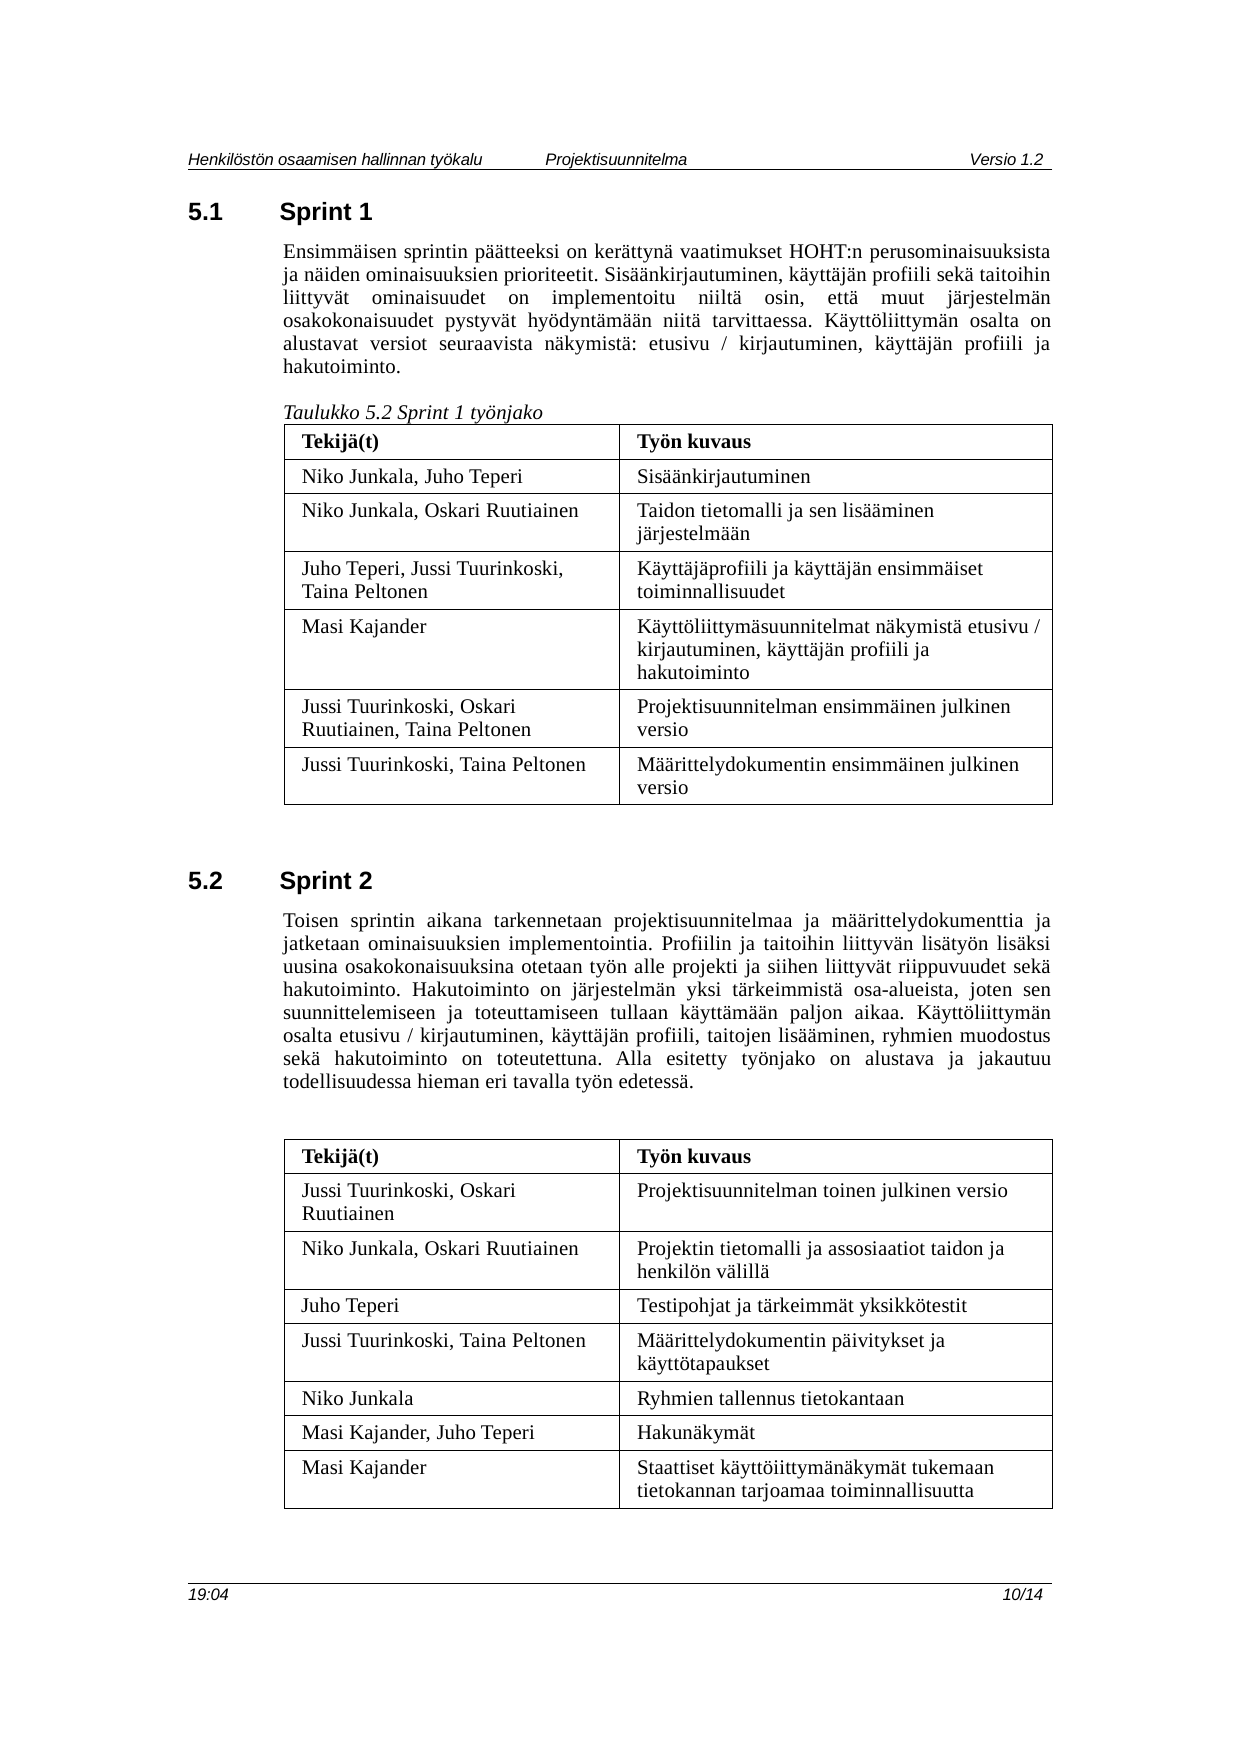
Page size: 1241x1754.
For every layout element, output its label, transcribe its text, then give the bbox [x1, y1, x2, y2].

table_cell Masi Kajander, Juho Teperi [285, 1416, 619, 1450]
table_cell Projektin tietomalli ja assosiaatiot taidon ja henkilön välillä [620, 1232, 1052, 1289]
table_cell Jussi Tuurinkoski, Taina Peltonen [285, 748, 619, 804]
table_cell Juho Teperi, Jussi Tuurinkoski, Taina Peltonen [285, 552, 619, 609]
table_cell Niko Junkala, Oskari Ruutiainen [285, 1232, 619, 1289]
subtitle Sprint 1 [188, 198, 1052, 226]
text Ensimmäisen sprintin päätteeksi on kerättynä vaatimukset HOHT:n perusominaisuuksista ja näiden ominaisuuksien prioriteetit. Sisäänkirjautuminen, käyttäjän profiili sekä taitoihin liittyvät ominaisuudet on implementoitu niiltä osin, että muut järjestelmän osakokonaisuudet pystyvät hyödyntämään niitä tarvittaessa. Käyttöliittymän osalta on alustavat versiot seuraavista näkymistä: etusivu / kirjautuminen, käyttäjän profiili ja hakutoiminto. [283, 240, 1052, 378]
table_header Tekijä(t) [285, 425, 619, 459]
table_cell Ryhmien tallennus tietokantaan [620, 1382, 1052, 1415]
table_cell Käyttäjäprofiili ja käyttäjän ensimmäiset toiminnallisuudet [620, 552, 1052, 609]
subtitle Sprint 2 [188, 867, 1052, 894]
table_cell Juho Teperi [285, 1290, 619, 1323]
table_header Työn kuvaus [620, 425, 1052, 459]
text Taulukko 5.2 Sprint 1 työnjako [283, 401, 1052, 424]
table_cell Määrittelydokumentin päivitykset ja käyttötapaukset [620, 1324, 1052, 1381]
table_cell Jussi Tuurinkoski, Taina Peltonen [285, 1324, 619, 1381]
table_cell Taidon tietomalli ja sen lisääminen järjestelmään [620, 494, 1052, 551]
table_cell Hakunäkymät [620, 1416, 1052, 1450]
table_header Työn kuvaus [620, 1140, 1052, 1173]
table_cell Jussi Tuurinkoski, Oskari Ruutiainen, Taina Peltonen [285, 690, 619, 747]
table_cell Niko Junkala, Juho Teperi [285, 460, 619, 493]
table_cell Projektisuunnitelman ensimmäinen julkinen versio [620, 690, 1052, 747]
table_cell Masi Kajander [285, 610, 619, 689]
table_cell Sisäänkirjautuminen [620, 460, 1052, 493]
table_cell Niko Junkala [285, 1382, 619, 1415]
text Toisen sprintin aikana tarkennetaan projektisuunnitelmaa ja määrittelydokumenttia ja jatketaan ominaisuuksien implementointia. Profiilin ja taitoihin liittyvän lisätyön lisäksi uusina osakokonaisuuksina otetaan työn alle projekti ja siihen liittyvät riippuvuudet sekä hakutoiminto. Hakutoiminto on järjestelmän yksi tärkeimmistä osa-alueista, joten sen suunnittelemiseen ja toteuttamiseen tullaan käyttämään paljon aikaa. Käyttöliittymän osalta etusivu / kirjautuminen, käyttäjän profiili, taitojen lisääminen, ryhmien muodostus sekä hakutoiminto on toteutettuna. Alla esitetty työnjako on alustava ja jakautuu todellisuudessa hieman eri tavalla työn edetessä. [283, 908, 1052, 1093]
table_cell Testipohjat ja tärkeimmät yksikkötestit [620, 1290, 1052, 1323]
table_cell Käyttöliittymäsuunnitelmat näkymistä etusivu / kirjautuminen, käyttäjän profiili ja hakutoiminto [620, 610, 1052, 689]
table_header Tekijä(t) [285, 1140, 619, 1173]
table_cell Masi Kajander [285, 1451, 619, 1508]
table_cell Jussi Tuurinkoski, Oskari Ruutiainen [285, 1174, 619, 1231]
table_cell Projektisuunnitelman toinen julkinen versio [620, 1174, 1052, 1231]
table_cell Staattiset käyttöiittymänäkymät tukemaan tietokannan tarjoamaa toiminnallisuutta [620, 1451, 1052, 1508]
table_cell Niko Junkala, Oskari Ruutiainen [285, 494, 619, 551]
table_cell Määrittelydokumentin ensimmäinen julkinen versio [620, 748, 1052, 804]
